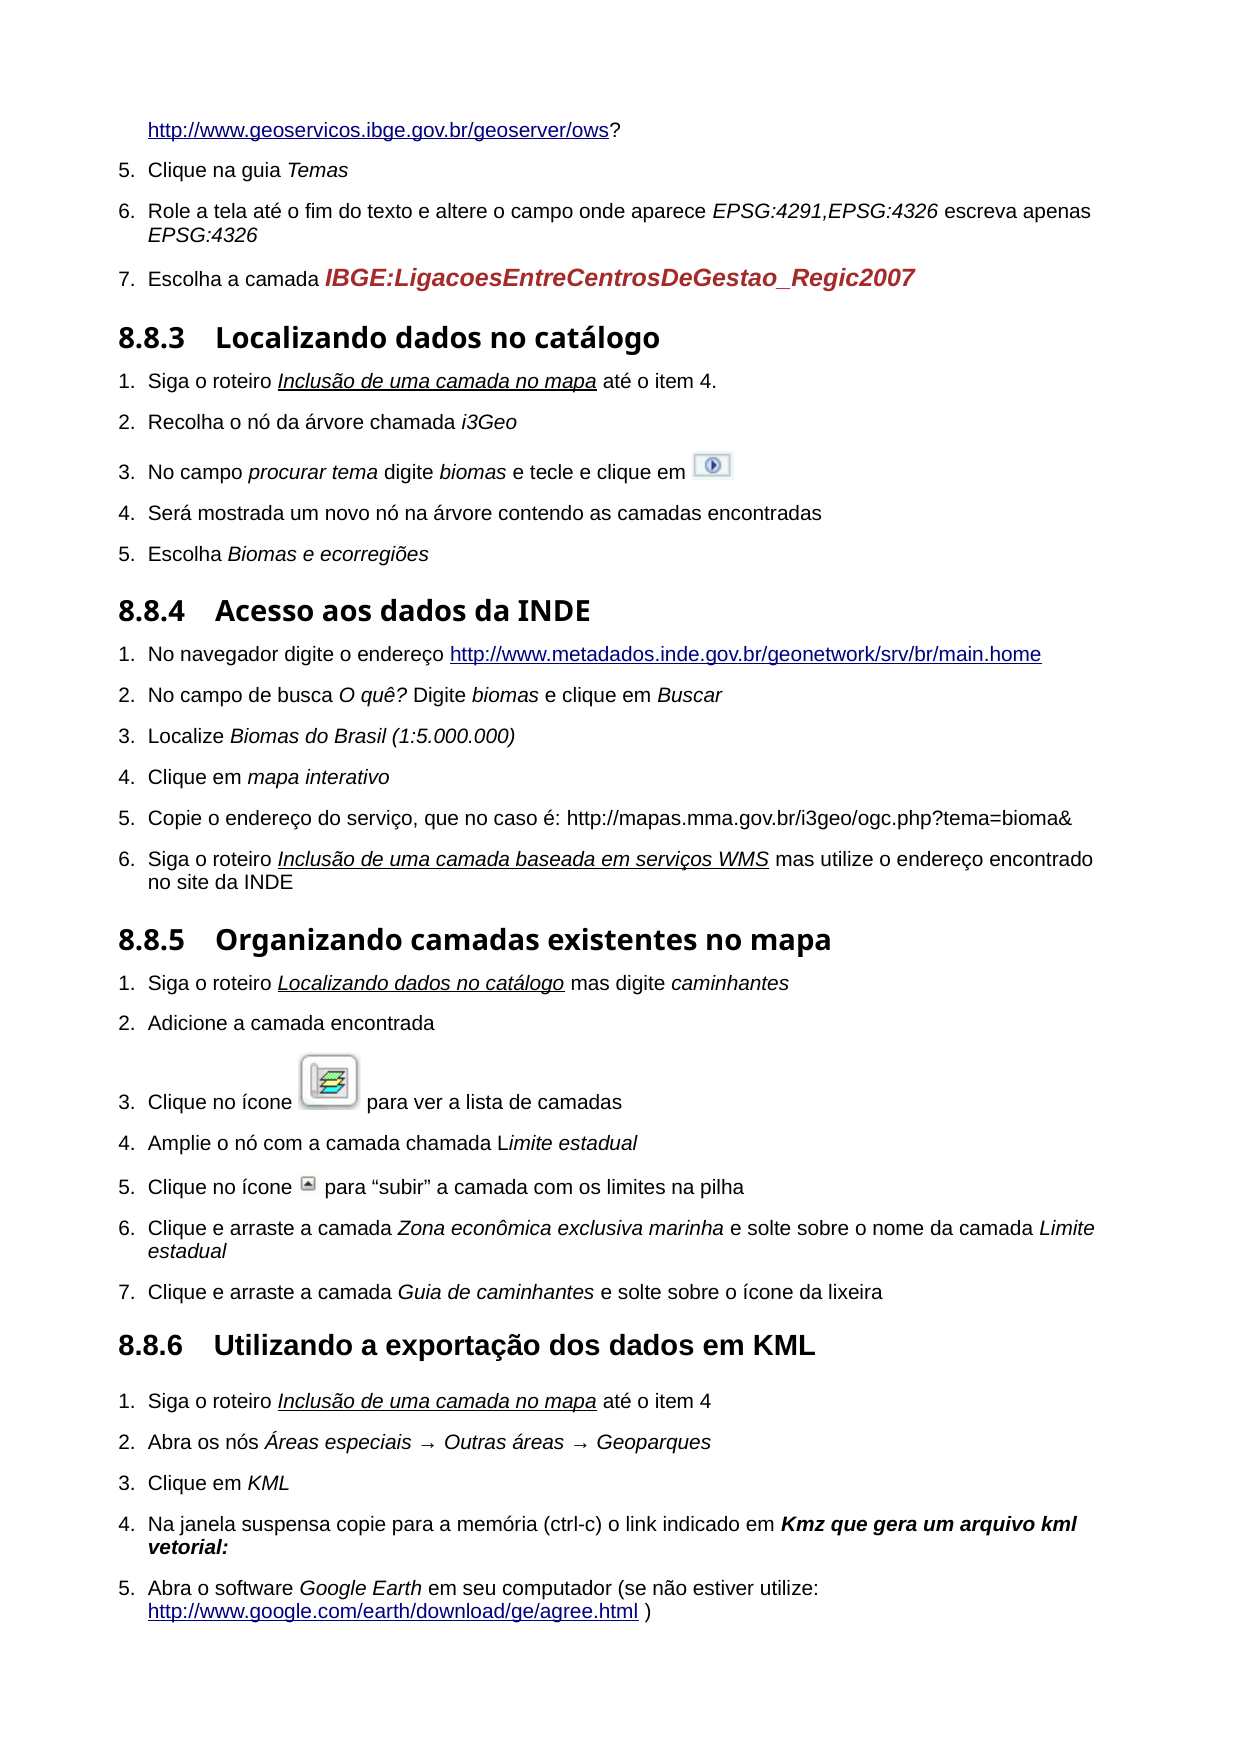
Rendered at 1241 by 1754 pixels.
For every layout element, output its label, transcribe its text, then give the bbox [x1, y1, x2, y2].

list Abra os nós Áreas especiais → Outras áreas → Geoparques [118, 1431, 1122, 1454]
list http://www.geoservicos.ibge.gov.br/geoserver/ows? [118, 118, 1122, 141]
list Siga o roteiro Inclusão de uma camada no mapa até o item 4. [118, 369, 1122, 392]
list Clique no ícone para ver a lista de camadas [118, 1053, 1122, 1113]
list No navegador digite o endereço http://www.metadados.inde.gov.br/geonetwork/srv/br/main.home [118, 643, 1122, 666]
list Role a tela até o fim do texto e altere o campo onde aparece EPSG:4291,EPSG:4326 escreva apenas EPSG:4326 [118, 200, 1122, 246]
list Escolha a camada IBGE:LigacoesEntreCentrosDeGestao_Regic2007 [118, 264, 1122, 292]
list Recolha o nó da árvore chamada i3Geo [118, 410, 1122, 433]
list Adicione a camada encontrada [118, 1012, 1122, 1035]
list Siga o roteiro Inclusão de uma camada baseada em serviços WMS mas utilize o endereço encontrado no site da INDE [118, 847, 1122, 894]
subtitle Utilizando a exportação dos dados em KML [118, 1328, 1122, 1361]
list Será mostrada um novo nó na árvore contendo as camadas encontradas [118, 501, 1122, 524]
picture [298, 1052, 361, 1110]
picture [298, 1172, 319, 1194]
list No campo procurar tema digite biomas e tecle e clique em [118, 451, 1122, 484]
list Clique na guia Temas [118, 159, 1122, 182]
list No campo de busca O quê? Digite biomas e clique em Buscar [118, 684, 1122, 707]
subtitle Acesso aos dados da INDE [118, 591, 1122, 630]
subtitle Localizando dados no catálogo [118, 317, 1122, 357]
list Clique e arraste a camada Zona econômica exclusiva marinha e solte sobre o nome da camada Limite estadual [118, 1216, 1122, 1263]
list Siga o roteiro Inclusão de uma camada no mapa até o item 4 [118, 1390, 1122, 1413]
list Siga o roteiro Localizando dados no catálogo mas digite caminhantes [118, 971, 1122, 994]
list Na janela suspensa copie para a memória (ctrl-c) o link indicado em Kmz que gera um arquivo kml vetorial: [118, 1513, 1122, 1559]
list Clique no ícone para “subir” a camada com os limites na pilha [118, 1172, 1122, 1198]
list Abra o software Google Earth em seu computador (se não estiver utilize: http://www.google.com/earth/download/ge/agree.html ) [118, 1577, 1122, 1623]
list Amplie o nó com a camada chamada Limite estadual [118, 1131, 1122, 1154]
list Localize Biomas do Brasil (1:5.000.000) [118, 724, 1122, 748]
list Copie o endereço do serviço, que no caso é: http://mapas.mma.gov.br/i3geo/ogc.php?tema=bioma& [118, 806, 1122, 830]
picture [691, 451, 734, 480]
list Clique em mapa interativo [118, 766, 1122, 789]
list Clique e arraste a camada Guia de caminhantes e solte sobre o ícone da lixeira [118, 1280, 1122, 1303]
list Clique em KML [118, 1472, 1122, 1495]
subtitle Organizando camadas existentes no mapa [118, 919, 1122, 958]
list Escolha Biomas e ecorregiões [118, 542, 1122, 566]
